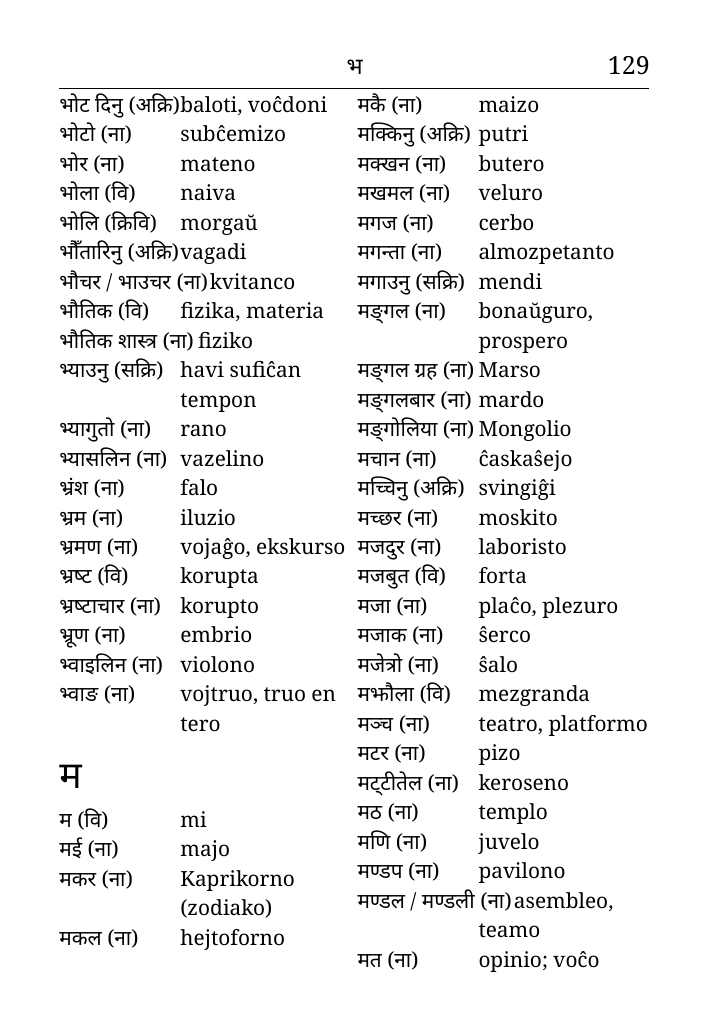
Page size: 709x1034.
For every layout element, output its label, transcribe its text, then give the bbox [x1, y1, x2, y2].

text भ्वाइलिन (ना) violono [59, 649, 351, 678]
text भ्यागुतो (ना) rano [59, 413, 351, 442]
text मण्डप (ना) pavilono [357, 855, 649, 884]
text भ्रमण (ना) vojaĝo, ekskurso [59, 531, 351, 560]
text मठ (ना) templo [357, 796, 649, 826]
text मजाक (ना) ŝerco [357, 619, 649, 649]
text मङ्गलबार (ना) mardo [357, 383, 649, 413]
text मजबुत (वि) forta [357, 560, 649, 590]
text भ्रंश (ना) falo [59, 472, 351, 501]
text मङ्गल ग्रह (ना) Marso [357, 354, 649, 383]
text मण्डल / मण्डली (ना) asembleo, teamo [357, 884, 649, 943]
text मक्किनु (अक्रि) putri [357, 118, 649, 148]
text मई (ना) majo [59, 833, 351, 863]
text मटर (ना) pizo [357, 737, 649, 767]
text भौतिक शास्त्र (ना) fiziko [59, 324, 351, 354]
text मट्टीतेल (ना) keroseno [357, 767, 649, 796]
text मणि (ना) juvelo [357, 826, 649, 855]
text मचान (ना) ĉaskaŝejo [357, 442, 649, 472]
text भोटो (ना) subĉemizo [59, 118, 351, 148]
text मङ्गोलिया (ना) Mongolio [357, 413, 649, 442]
text भ्रम (ना) iluzio [59, 501, 351, 531]
text मगन्ता (ना) almozpetanto [357, 236, 649, 266]
text मकै (ना) maizo [357, 89, 649, 118]
text भौतिक (वि) fizika, materia [59, 295, 351, 324]
text मगज (ना) cerbo [357, 207, 649, 236]
text मत (ना) opinio; voĉo [357, 943, 649, 973]
text भ्याउनु (सक्रि) havi sufiĉan tempon [59, 354, 351, 413]
text मजदुर (ना) laboristo [357, 531, 649, 560]
text मखमल (ना) veluro [357, 177, 649, 207]
text भ्यासलिन (ना) vazelino [59, 442, 351, 472]
text मच्छर (ना) moskito [357, 501, 649, 531]
text मङ्गल (ना) bonaŭguro, prospero [357, 295, 649, 354]
text मकल (ना) hejtoforno [59, 922, 351, 951]
text मझौला (वि) mezgranda [357, 678, 649, 708]
text भोला (वि) naiva [59, 177, 351, 207]
text भौचर / भाउचर (ना) kvitanco [59, 266, 351, 295]
text मजेत्रो (ना) ŝalo [357, 649, 649, 678]
subtitle म [59, 755, 351, 804]
text भ्वाङ (ना) vojtruo, truo en tero [59, 678, 351, 737]
text भ्रूण (ना) embrio [59, 619, 351, 649]
text भोर (ना) mateno [59, 148, 351, 177]
text मञ्च (ना) teatro, platformo [357, 708, 649, 737]
text भोलि (क्रिवि) morgaŭ [59, 207, 351, 236]
text मगाउनु (सक्रि) mendi [357, 266, 649, 295]
text मजा (ना) plaĉo, plezuro [357, 590, 649, 619]
text भोट दिनु (अक्रि) baloti, voĉdoni [59, 89, 351, 118]
text भ्रष्ट (वि) korupta [59, 560, 351, 590]
text मकर (ना) Kaprikorno (zodiako) [59, 863, 351, 922]
text म (वि) mi [59, 804, 351, 833]
text भौँतारिनु (अक्रि) vagadi [59, 236, 351, 266]
text भ्रष्टाचार (ना) korupto [59, 590, 351, 619]
text मच्चिनु (अक्रि) svingiĝi [357, 472, 649, 501]
text मक्खन (ना) butero [357, 148, 649, 177]
